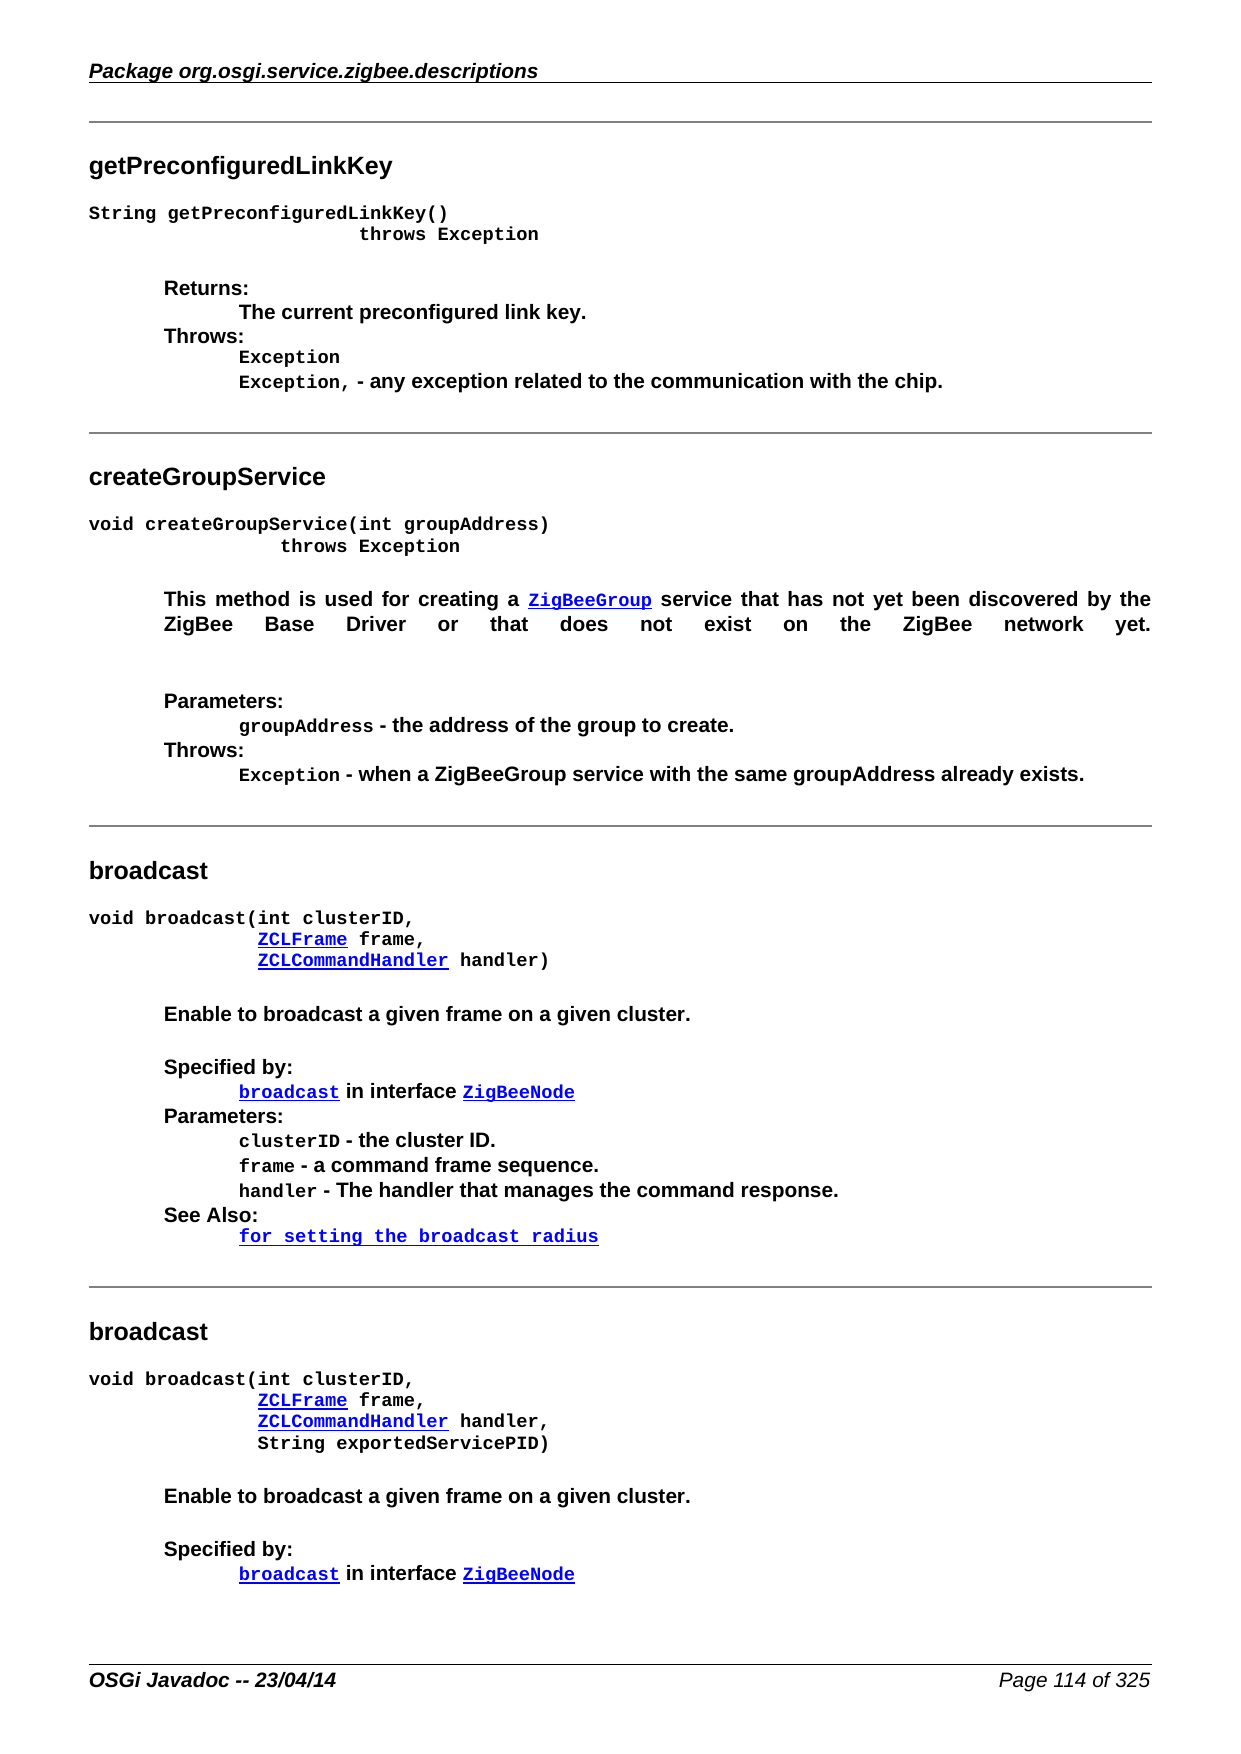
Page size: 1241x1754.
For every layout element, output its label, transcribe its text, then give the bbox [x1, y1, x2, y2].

subtitle createGroupService [88, 462, 1152, 491]
text for setting the broadcast radius [238, 1227, 1152, 1248]
text Enable to broadcast a given frame on a given cluster. [163, 1484, 1152, 1508]
text Parameters: [163, 689, 1152, 713]
text handler - The handler that manages the command response. [238, 1178, 1152, 1203]
text Exception [238, 347, 1152, 369]
text frame - a command frame sequence. [238, 1153, 1152, 1178]
text Returns: [163, 276, 1152, 299]
subtitle broadcast [88, 1317, 1152, 1346]
text Enable to broadcast a given frame on a given cluster. [163, 1001, 1152, 1025]
text Exception - when a ZigBeeGroup service with the same groupAddress already exists. [238, 762, 1152, 787]
text void broadcast(int clusterID, ZCLFrame frame, ZCLCommandHandler handler) [88, 908, 1152, 972]
text broadcast in interface ZigBeeNode [238, 1561, 1152, 1586]
text See Also: [163, 1203, 1152, 1227]
text groupAddress - the address of the group to create. [238, 713, 1152, 738]
text broadcast in interface ZigBeeNode [238, 1078, 1152, 1104]
text String getPreconfiguredLinkKey() throws Exception [88, 204, 1152, 246]
text Parameters: [163, 1104, 1152, 1128]
text This method is used for creating a ZigBeeGroup service that has not yet been discovered by the ZigBee Base Driver or that does not exist on the ZigBee network yet. [163, 587, 1152, 660]
text Throws: [163, 323, 1152, 347]
subtitle broadcast [88, 856, 1152, 884]
text clusterID - the cluster ID. [238, 1128, 1152, 1153]
text The current preconfigured link key. [238, 299, 1152, 323]
text Specified by: [163, 1054, 1152, 1078]
text void createGroupService(int groupAddress) throws Exception [88, 515, 1152, 558]
text Specified by: [163, 1537, 1152, 1561]
text Throws: [163, 738, 1152, 762]
text Exception, - any exception related to the communication with the chip. [238, 369, 1152, 394]
text void broadcast(int clusterID, ZCLFrame frame, ZCLCommandHandler handler, String exportedServicePID) [88, 1370, 1152, 1455]
subtitle getPreconfiguredLinkKey [88, 151, 1152, 180]
